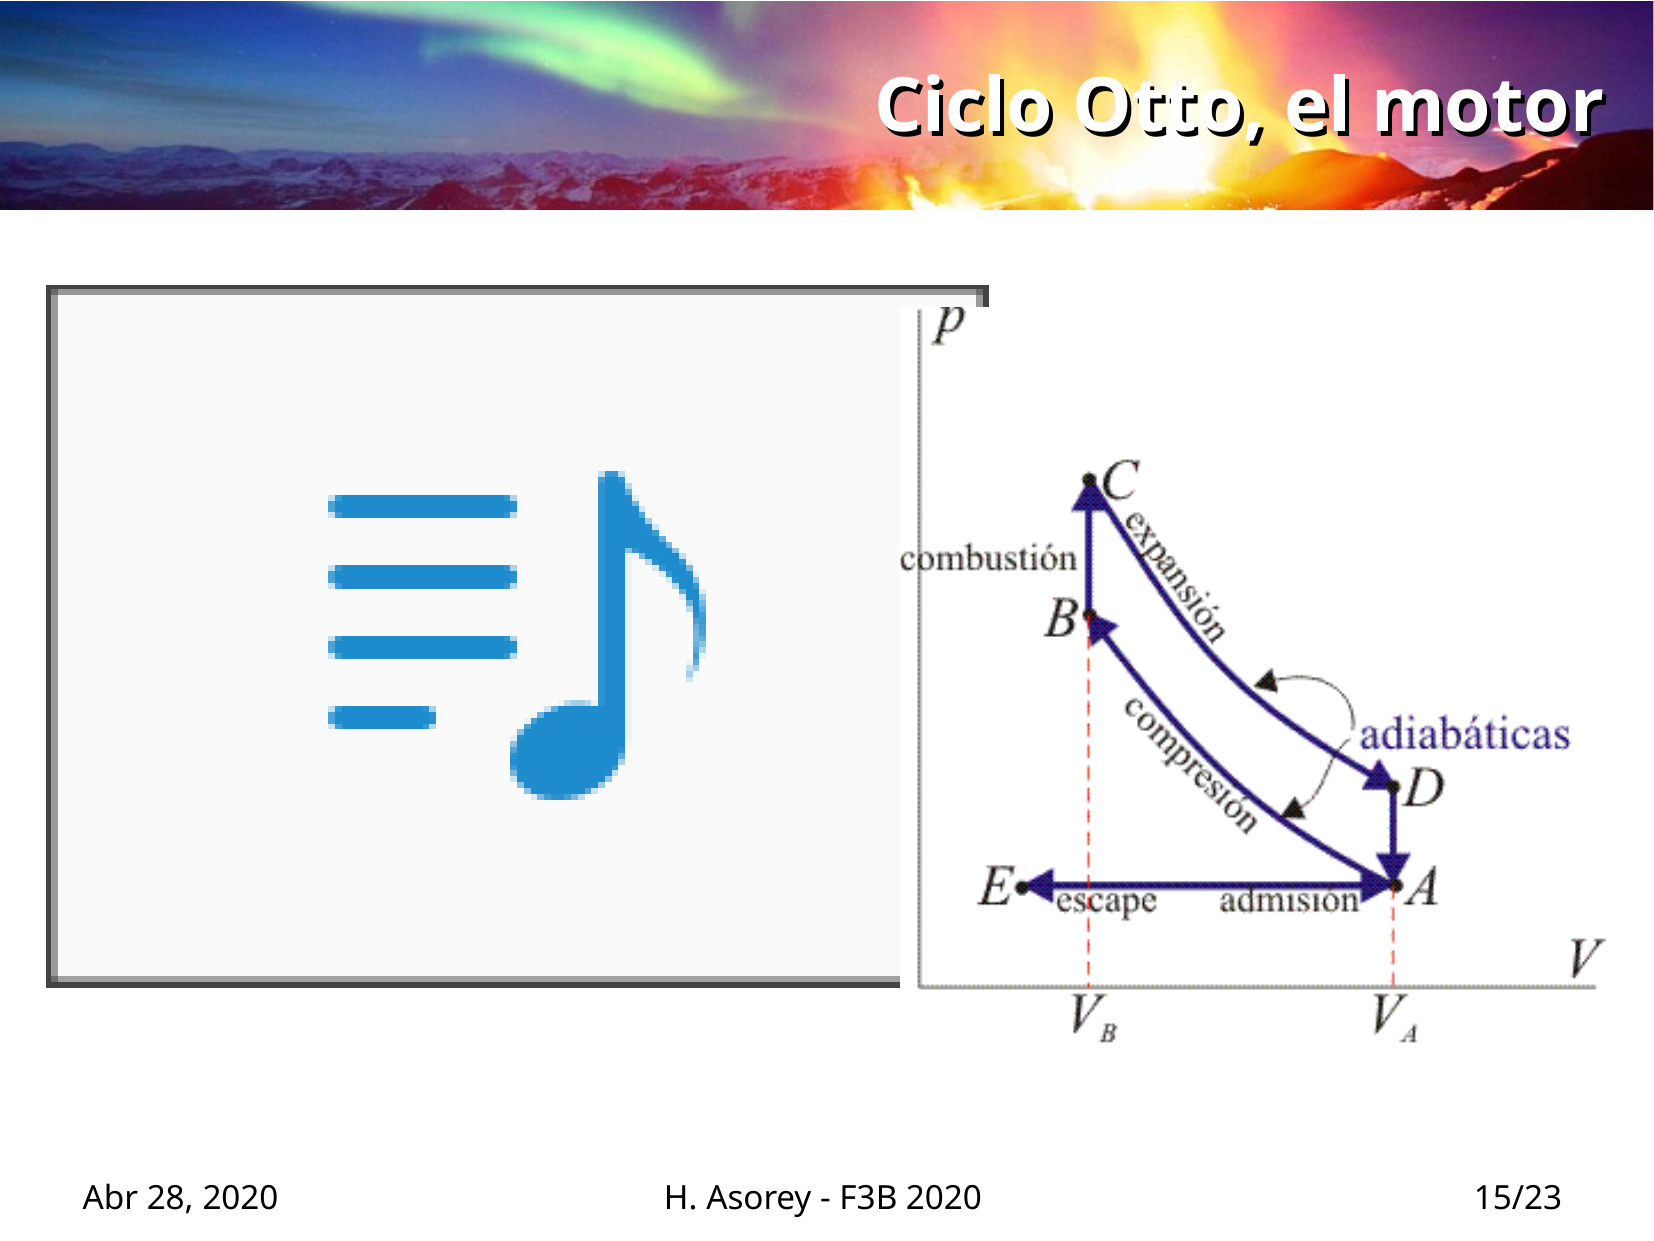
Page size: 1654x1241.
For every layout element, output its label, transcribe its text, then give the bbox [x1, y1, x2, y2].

title Ciclo Otto, el motor [45, 15, 1606, 191]
picture [900, 307, 1606, 1045]
text_box [45, 284, 991, 989]
picture [0, 1, 1654, 210]
